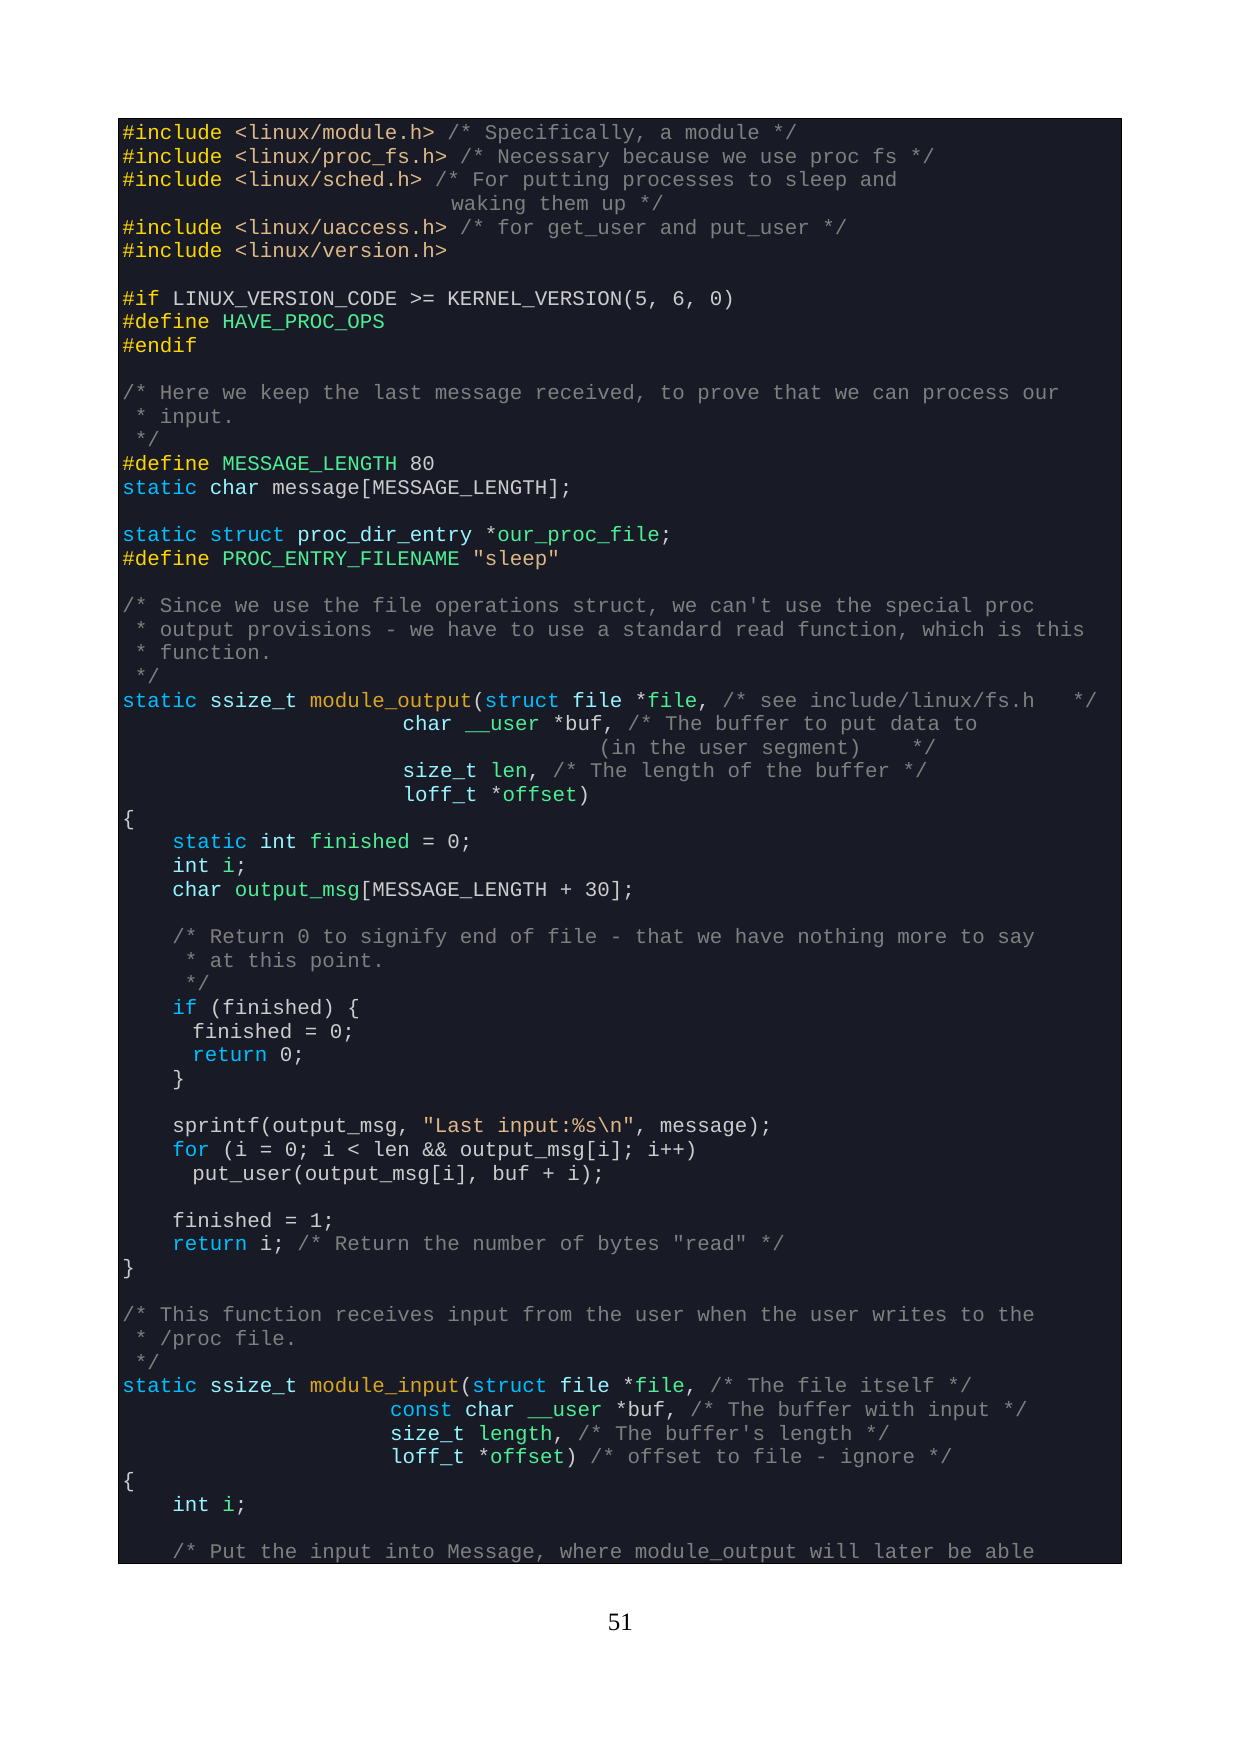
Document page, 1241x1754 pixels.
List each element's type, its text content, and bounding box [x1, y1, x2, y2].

text #include <linux/module.h> /* Specifically, a module */ [119, 119, 1121, 142]
text char __user *buf, /* The buffer to put data to [119, 709, 1121, 733]
text #define HAVE_PROC_OPS [119, 307, 1121, 331]
text static ssize_t module_output(struct file *file, /* see include/linux/fs.h */ [119, 686, 1121, 709]
text /* Put the input into Message, where module_output will later be able [119, 1537, 1121, 1563]
text loff_t *offset) /* offset to file - ignore */ [119, 1442, 1121, 1466]
text /* This function receives input from the user when the user writes to the [119, 1300, 1121, 1324]
text for (i = 0; i < len && output_msg[i]; i++) [119, 1135, 1121, 1158]
text #define MESSAGE_LENGTH 80 [119, 449, 1121, 473]
text static struct proc_dir_entry *our_proc_file; [119, 520, 1121, 544]
text #include <linux/proc_fs.h> /* Necessary because we use proc fs */ [119, 142, 1121, 165]
text size_t length, /* The buffer's length */ [119, 1419, 1121, 1442]
text * function. [119, 638, 1121, 662]
text * at this point. [119, 946, 1121, 969]
text static char message[MESSAGE_LENGTH]; [119, 473, 1121, 496]
text { [119, 804, 1121, 827]
text return i; /* Return the number of bytes "read" */ [119, 1229, 1121, 1253]
text */ [119, 1348, 1121, 1371]
text if (finished) { [119, 993, 1121, 1017]
text #endif [119, 331, 1121, 354]
text waking them up */ [119, 189, 1121, 213]
text */ [119, 426, 1121, 449]
text size_t len, /* The length of the buffer */ [119, 757, 1121, 780]
text sprintf(output_msg, "Last input:%s\n", message); [119, 1111, 1121, 1135]
text finished = 0; [119, 1017, 1121, 1040]
text static ssize_t module_input(struct file *file, /* The file itself */ [119, 1371, 1121, 1395]
text char output_msg[MESSAGE_LENGTH + 30]; [119, 875, 1121, 898]
text * output provisions - we have to use a standard read function, which is this [119, 615, 1121, 638]
text put_user(output_msg[i], buf + i); [119, 1158, 1121, 1182]
text } [119, 1253, 1121, 1277]
text int i; [119, 851, 1121, 875]
text /* Since we use the file operations struct, we can't use the special proc [119, 591, 1121, 615]
text */ [119, 969, 1121, 993]
text (in the user segment) */ [119, 733, 1121, 757]
text #include <linux/uaccess.h> /* for get_user and put_user */ [119, 213, 1121, 236]
text #include <linux/version.h> [119, 236, 1121, 260]
text #if LINUX_VERSION_CODE >= KERNEL_VERSION(5, 6, 0) [119, 284, 1121, 307]
text { [119, 1466, 1121, 1489]
text int i; [119, 1489, 1121, 1513]
text } [119, 1064, 1121, 1088]
text #include <linux/sched.h> /* For putting processes to sleep and [119, 165, 1121, 189]
text */ [119, 662, 1121, 686]
text /* Return 0 to signify end of file - that we have nothing more to say [119, 922, 1121, 946]
text * /proc file. [119, 1324, 1121, 1348]
text finished = 1; [119, 1206, 1121, 1229]
text /* Here we keep the last message received, to prove that we can process our [119, 378, 1121, 402]
text const char __user *buf, /* The buffer with input */ [119, 1395, 1121, 1419]
text loff_t *offset) [119, 780, 1121, 804]
text static int finished = 0; [119, 827, 1121, 851]
text #define PROC_ENTRY_FILENAME "sleep" [119, 544, 1121, 567]
text * input. [119, 402, 1121, 426]
text return 0; [119, 1040, 1121, 1064]
